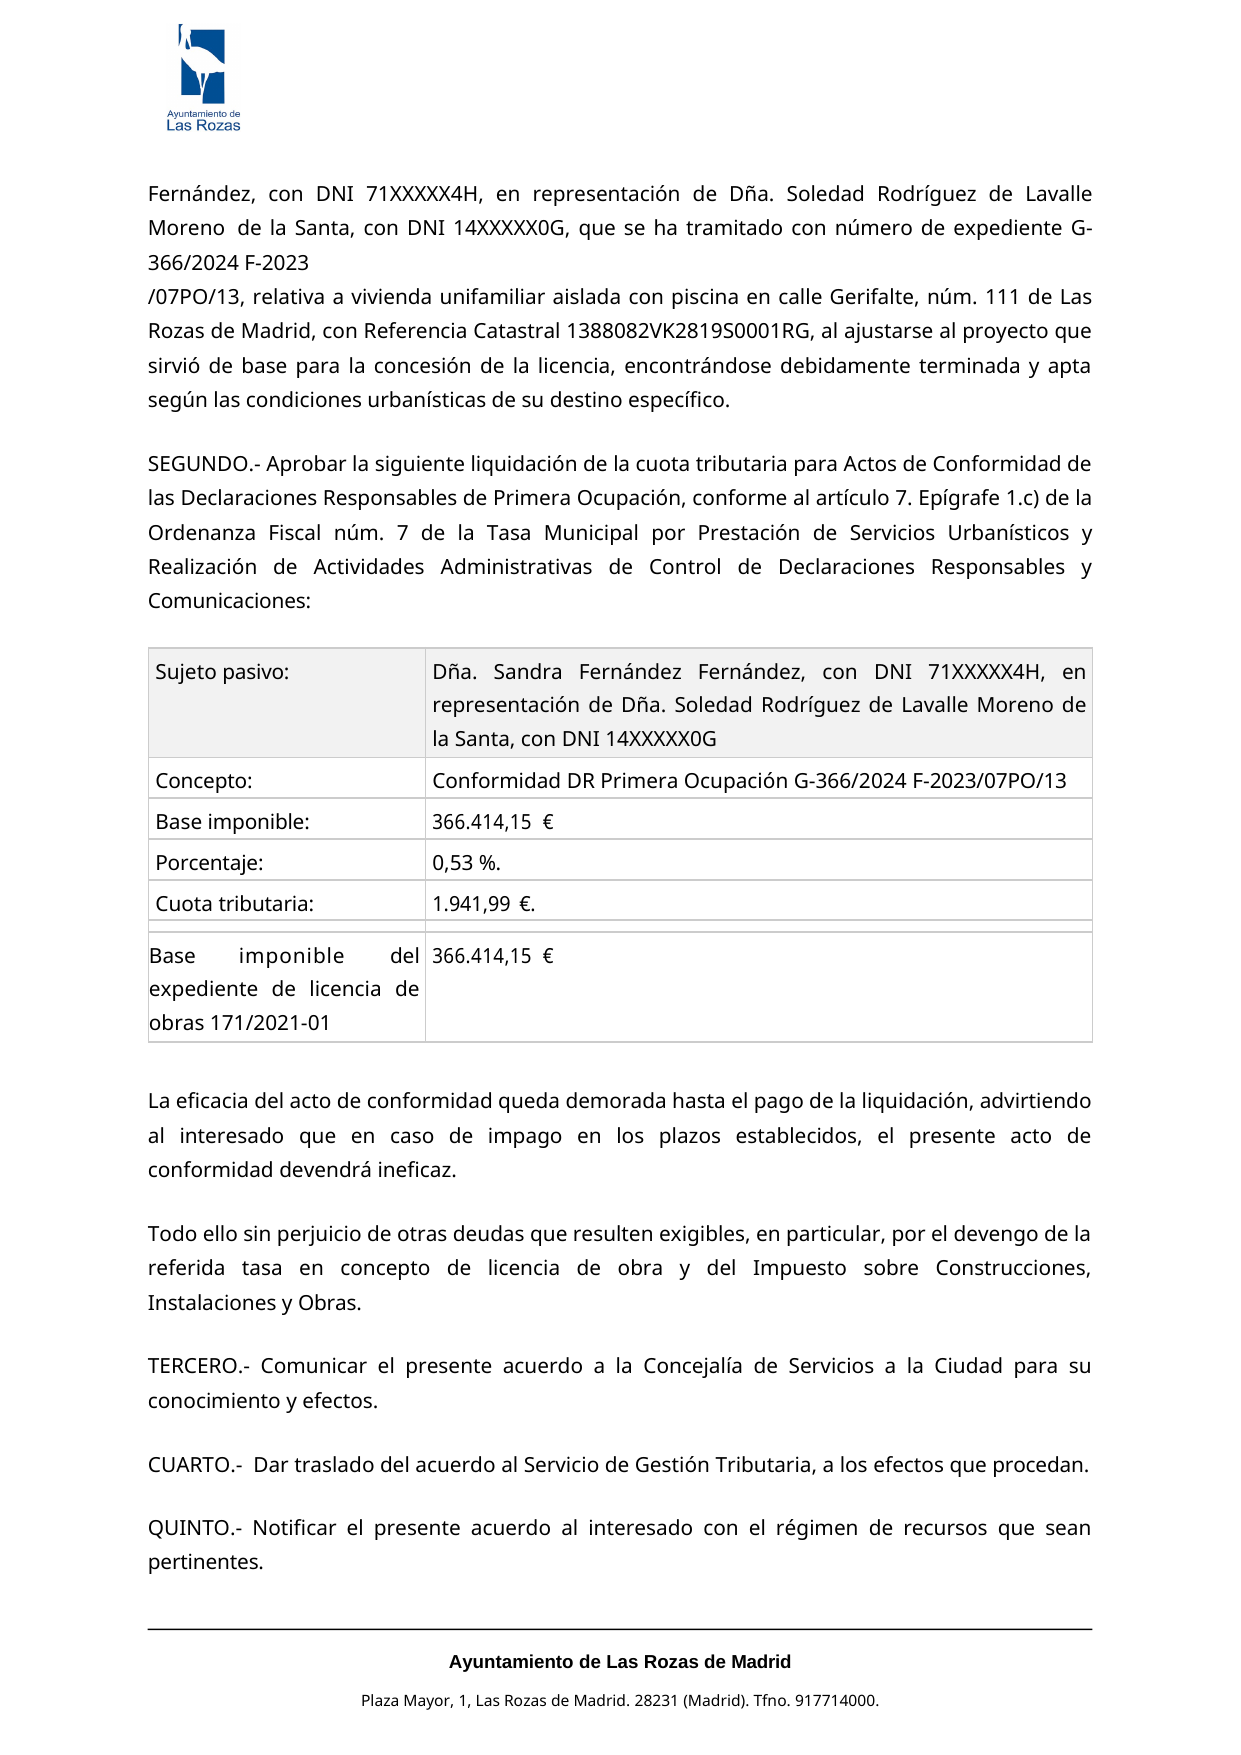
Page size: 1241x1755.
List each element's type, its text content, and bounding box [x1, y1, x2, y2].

table_cell 1.941,99 €. [426, 881, 1092, 919]
text Fernández, con DNI 71XXXXX4H, en representación de Dña. Soledad Rodríguez de Lavalle Moreno de la Santa, con DNI 14XXXXX0G, que se ha tramitado con número de expediente G-366/2024 F-2023 [148, 179, 1093, 276]
text CUARTO.- Dar traslado del acuerdo al Servicio de Gestión Tributaria, a los efectos que procedan. [148, 1450, 1143, 1478]
text /07PO/13, relativa a vivienda unifamiliar aislada con piscina en calle Gerifalte, núm. 111 de Las Rozas de Madrid, con Referencia Catastral 1388082VK2819S0001RG, al ajustarse al proyecto que sirvió de base para la concesión de la licencia, encontrándose debidamente terminada y apta según las condiciones urbanísticas de su destino específico. [148, 282, 1093, 414]
table_cell Base imponible del expediente de licencia de obras 171/2021-01 [149, 933, 425, 1041]
table_header Sujeto pasivo: [149, 649, 425, 757]
text La eficacia del acto de conformidad queda demorada hasta el pago de la liquidación, advirtiendo al interesado que en caso de impago en los plazos establecidos, el presente acto de conformidad devendrá ineficaz. [148, 1086, 1093, 1184]
table_cell Cuota tributaria: [149, 881, 425, 919]
table_cell 366.414,15 € [426, 799, 1092, 838]
table_cell Porcentaje: [149, 840, 425, 878]
text QUINTO.- Notificar el presente acuerdo al interesado con el régimen de recursos que sean pertinentes. [148, 1513, 1093, 1576]
table_cell Conformidad DR Primera Ocupación G-366/2024 F-2023/07PO/13 [426, 758, 1092, 797]
table_cell [426, 921, 1092, 931]
table_cell [149, 921, 425, 931]
text Todo ello sin perjuicio de otras deudas que resulten exigibles, en particular, por el devengo de la referida tasa en concepto de licencia de obra y del Impuesto sobre Construcciones, Instalaciones y Obras. [148, 1219, 1093, 1316]
table_cell 0,53 %. [426, 840, 1092, 878]
text TERCERO.- Comunicar el presente acuerdo a la Concejalía de Servicios a la Ciudad para su conocimiento y efectos. [148, 1352, 1093, 1414]
table_cell Concepto: [149, 758, 425, 797]
table_cell 366.414,15 € [426, 933, 1092, 1041]
table_header Dña. Sandra Fernández Fernández, con DNI 71XXXXX4H, en representación de Dña. Soledad Rodríguez de Lavalle Moreno de la Santa, con DNI 14XXXXX0G [426, 649, 1092, 757]
text SEGUNDO.- Aprobar la siguiente liquidación de la cuota tributaria para Actos de Conformidad de las Declaraciones Responsables de Primera Ocupación, conforme al artículo 7. Epígrafe 1.c) de la Ordenanza Fiscal núm. 7 de la Tasa Municipal por Prestación de Servicios Urbanísticos y Realización de Actividades Administrativas de Control de Declaraciones Responsables y Comunicaciones: [148, 449, 1093, 615]
table_cell Base imponible: [149, 799, 425, 838]
